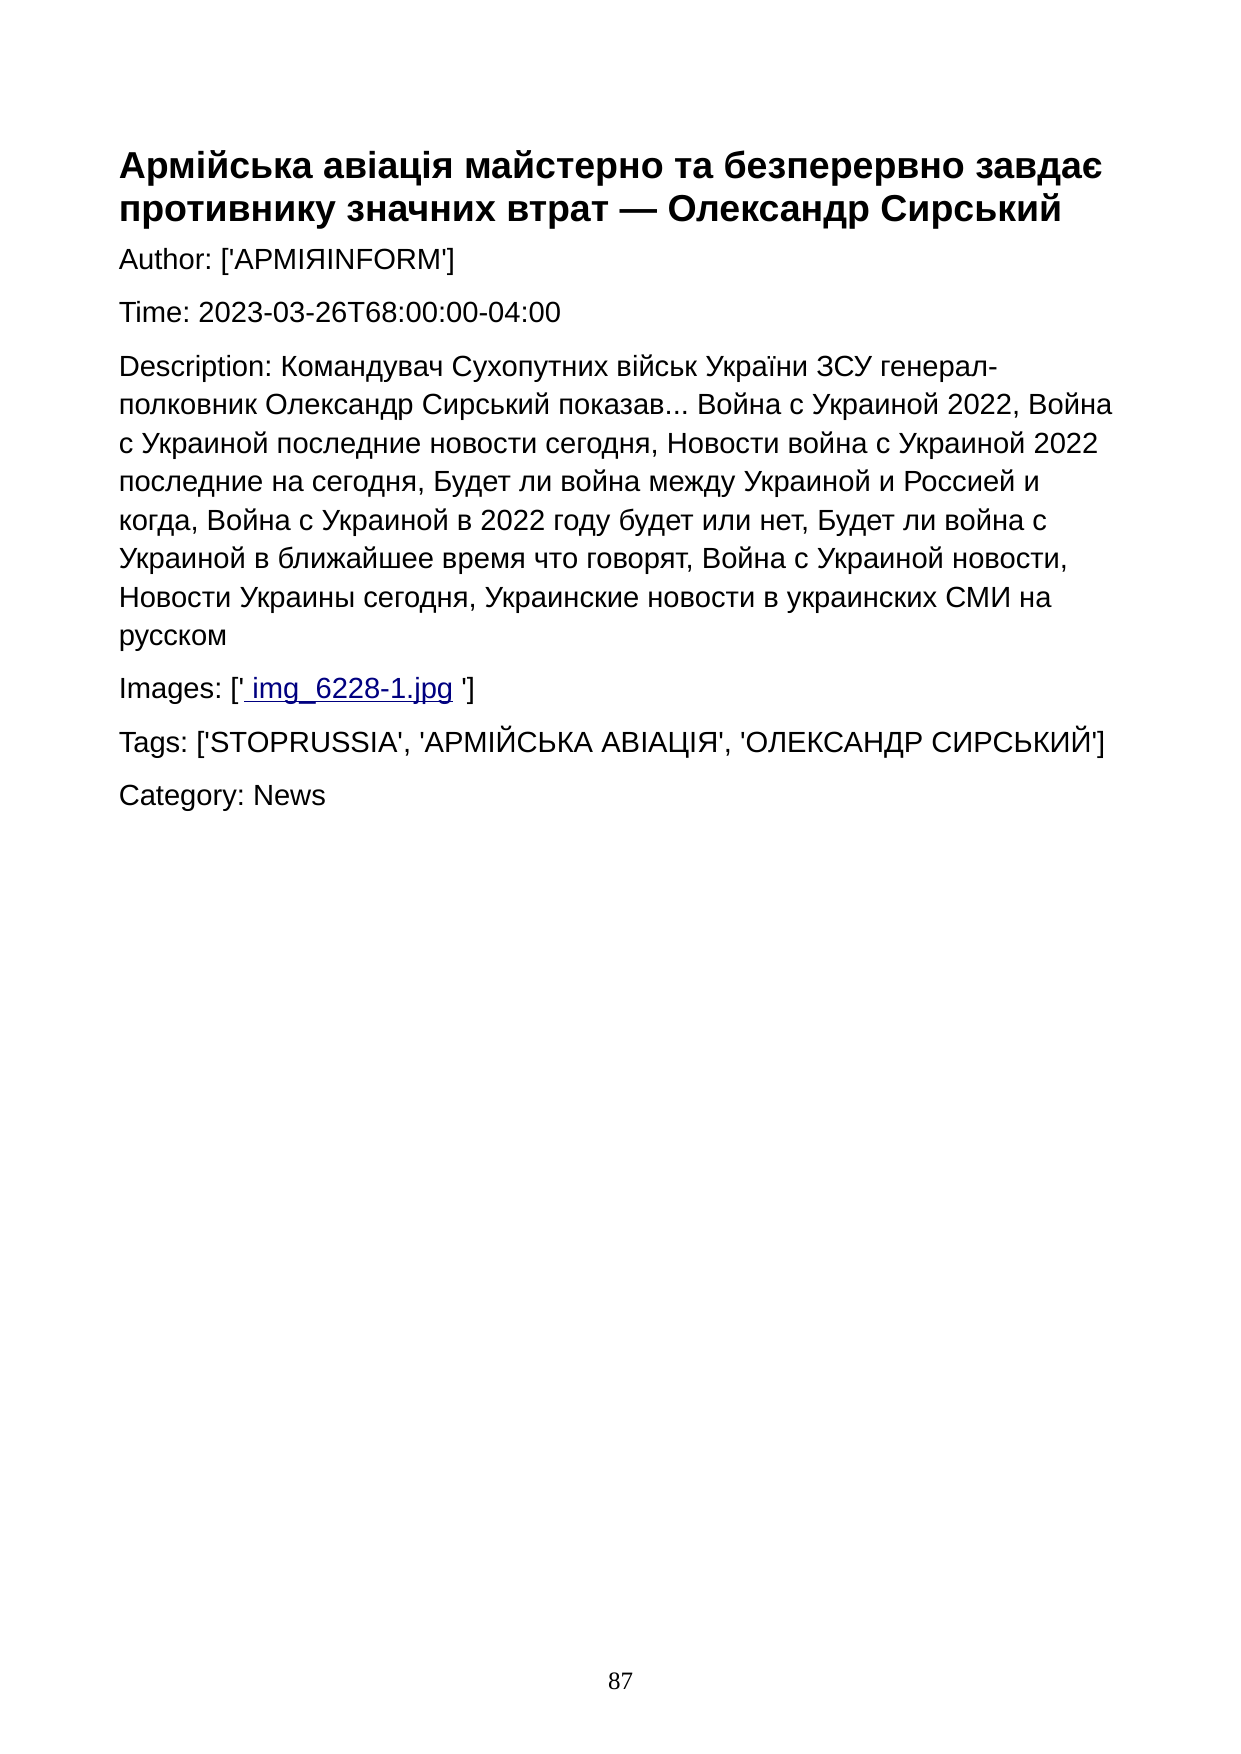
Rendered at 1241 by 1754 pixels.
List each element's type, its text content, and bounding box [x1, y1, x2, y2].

text Author: ['АРМІЯINFORM'] [118, 242, 1122, 276]
text Time: 2023-03-26T68:00:00-04:00 [118, 295, 1122, 329]
text Images: [' img_6228-1.jpg '] [118, 671, 1122, 705]
subtitle Армійська авіація майстерно та безперервно завдає противнику значних втрат — Олександр Сирський [118, 143, 1122, 230]
text Category: News [118, 778, 1122, 811]
text Tags: ['STOPRUSSIA', 'АРМІЙСЬКА АВІАЦІЯ', 'ОЛЕКСАНДР СИРСЬКИЙ'] [118, 724, 1122, 758]
text Description: Командувач Сухопутних військ України ЗСУ генерал-полковник Олександр Сирський показав... Война с Украиной 2022, Война с Украиной последние новости сегодня, Новости война с Украиной 2022 последние на сегодня, Будет ли война между Украиной и Россией и когда, Война с Украиной в 2022 году будет или нет, Будет ли война с Украиной в ближайшее время что говорят, Война с Украиной новости, Новости Украины сегодня, Украинские новости в украинских СМИ на русском [118, 348, 1122, 652]
